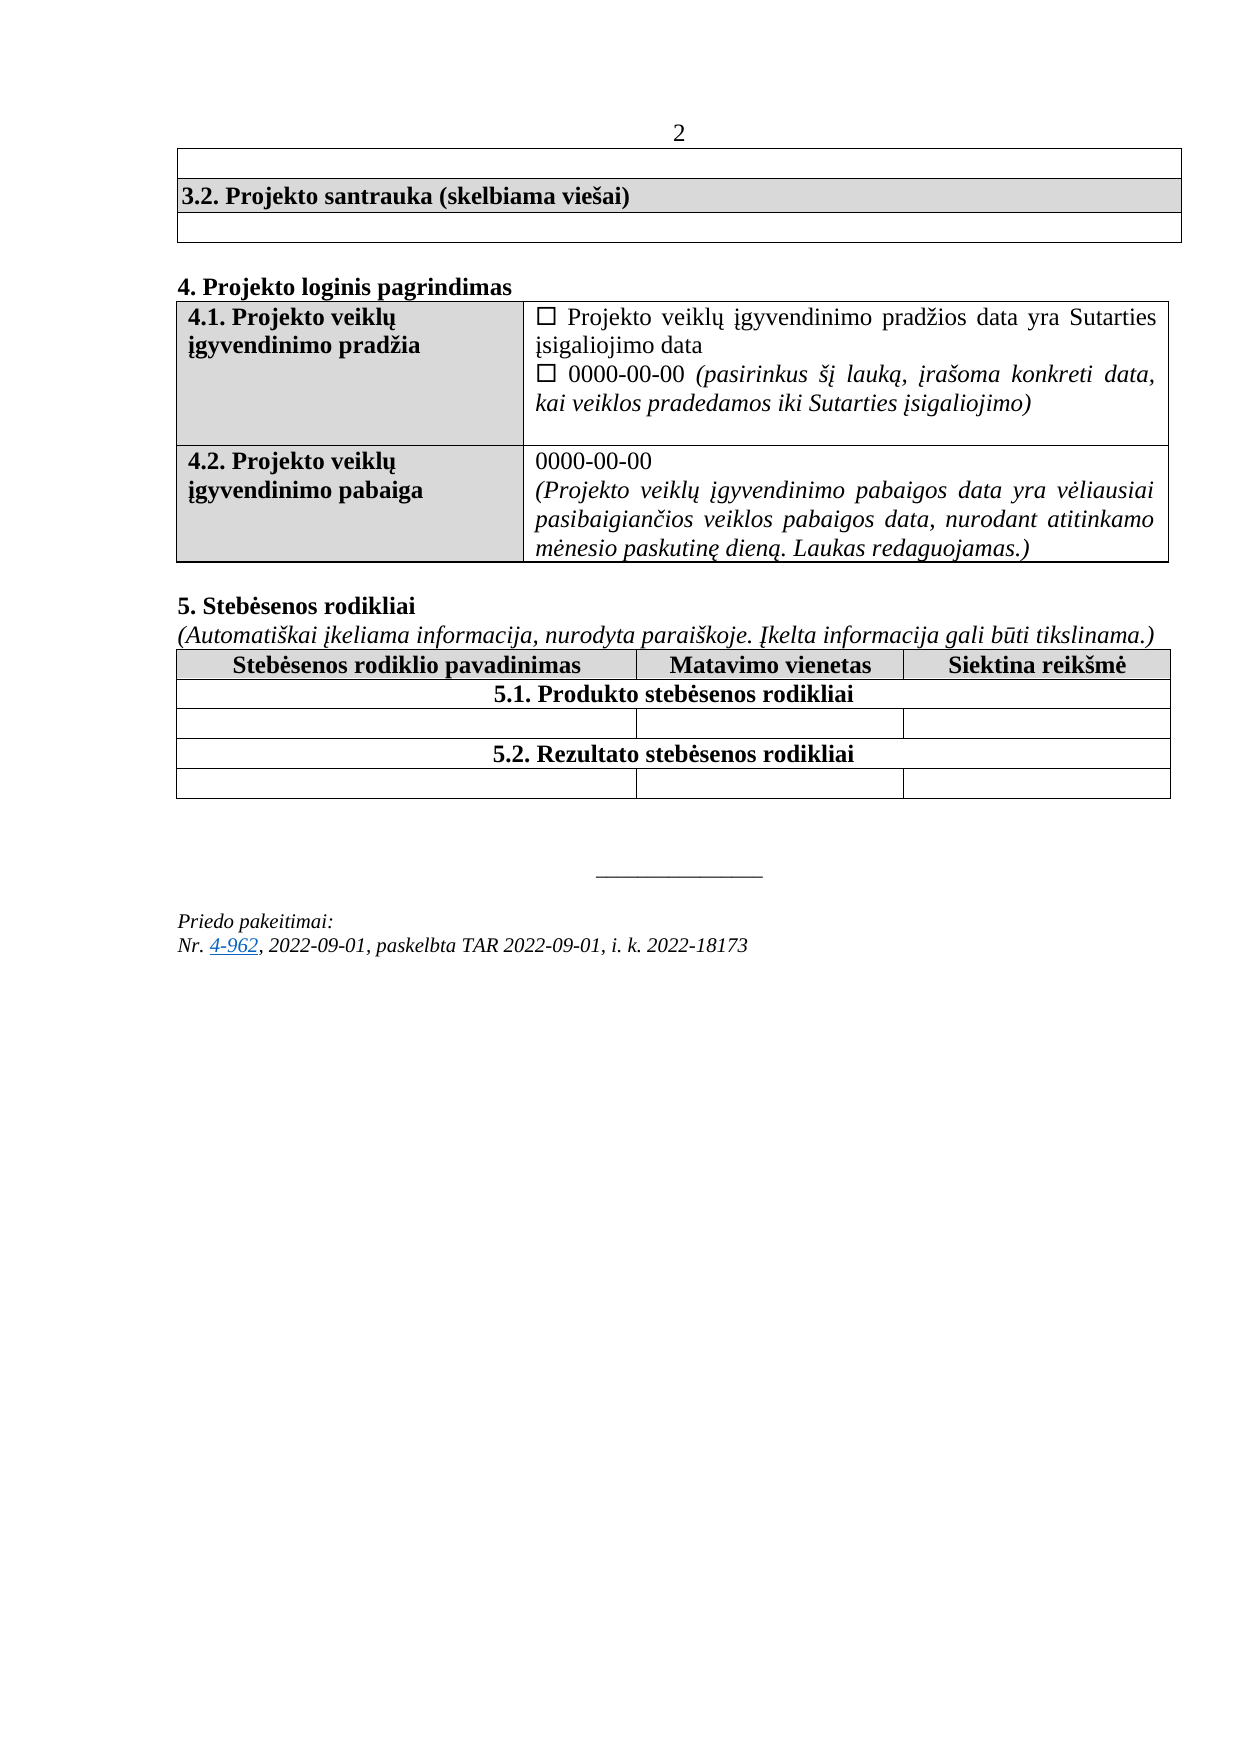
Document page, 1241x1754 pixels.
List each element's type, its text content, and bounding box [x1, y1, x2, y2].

table_cell [637, 709, 903, 738]
table_header 4.1. Projekto veiklų įgyvendinimo pradžia [177, 302, 523, 445]
text ________________ [177, 856, 1181, 880]
table_cell 3.2. Projekto santrauka (skelbiama viešai) [178, 179, 1181, 212]
table_header Matavimo vienetas [637, 650, 903, 678]
text (Automatiškai įkeliama informacija, nurodyta paraiškoje. Įkelta informacija gali būti tikslinama.) [177, 620, 1181, 649]
table_cell 5.1. Produkto stebėsenos rodikliai [177, 680, 1170, 708]
text Nr. 4-962, 2022-09-01, paskelbta TAR 2022-09-01, i. k. 2022-18173 [177, 933, 1181, 957]
table_cell [178, 213, 1181, 242]
table_cell [637, 769, 903, 798]
table_cell [177, 769, 636, 798]
table_header  Projekto veiklų įgyvendinimo pradžios data yra Sutarties įsigaliojimo data  0000-00-00 (pasirinkus šį lauką, įrašoma konkreti data, kai veiklos pradedamos iki Sutarties įsigaliojimo) [524, 302, 1168, 445]
table_cell 4.2. Projekto veiklų įgyvendinimo pabaiga [177, 446, 523, 561]
table_cell [904, 769, 1170, 798]
table_cell [178, 149, 1181, 177]
text 4. Projekto loginis pagrindimas [177, 272, 1181, 301]
text 5. Stebėsenos rodikliai [177, 591, 1181, 620]
table_cell [177, 709, 636, 738]
table_header Stebėsenos rodiklio pavadinimas [177, 650, 636, 678]
table_cell 0000-00-00 (Projekto veiklų įgyvendinimo pabaigos data yra vėliausiai pasibaigiančios veiklos pabaigos data, nurodant atitinkamo mėnesio paskutinę dieną. Laukas redaguojamas.) [524, 446, 1168, 561]
table_header Siektina reikšmė [904, 650, 1170, 678]
text Priedo pakeitimai: [177, 909, 1181, 933]
table_cell [904, 709, 1170, 738]
table_cell 5.2. Rezultato stebėsenos rodikliai [177, 739, 1170, 768]
